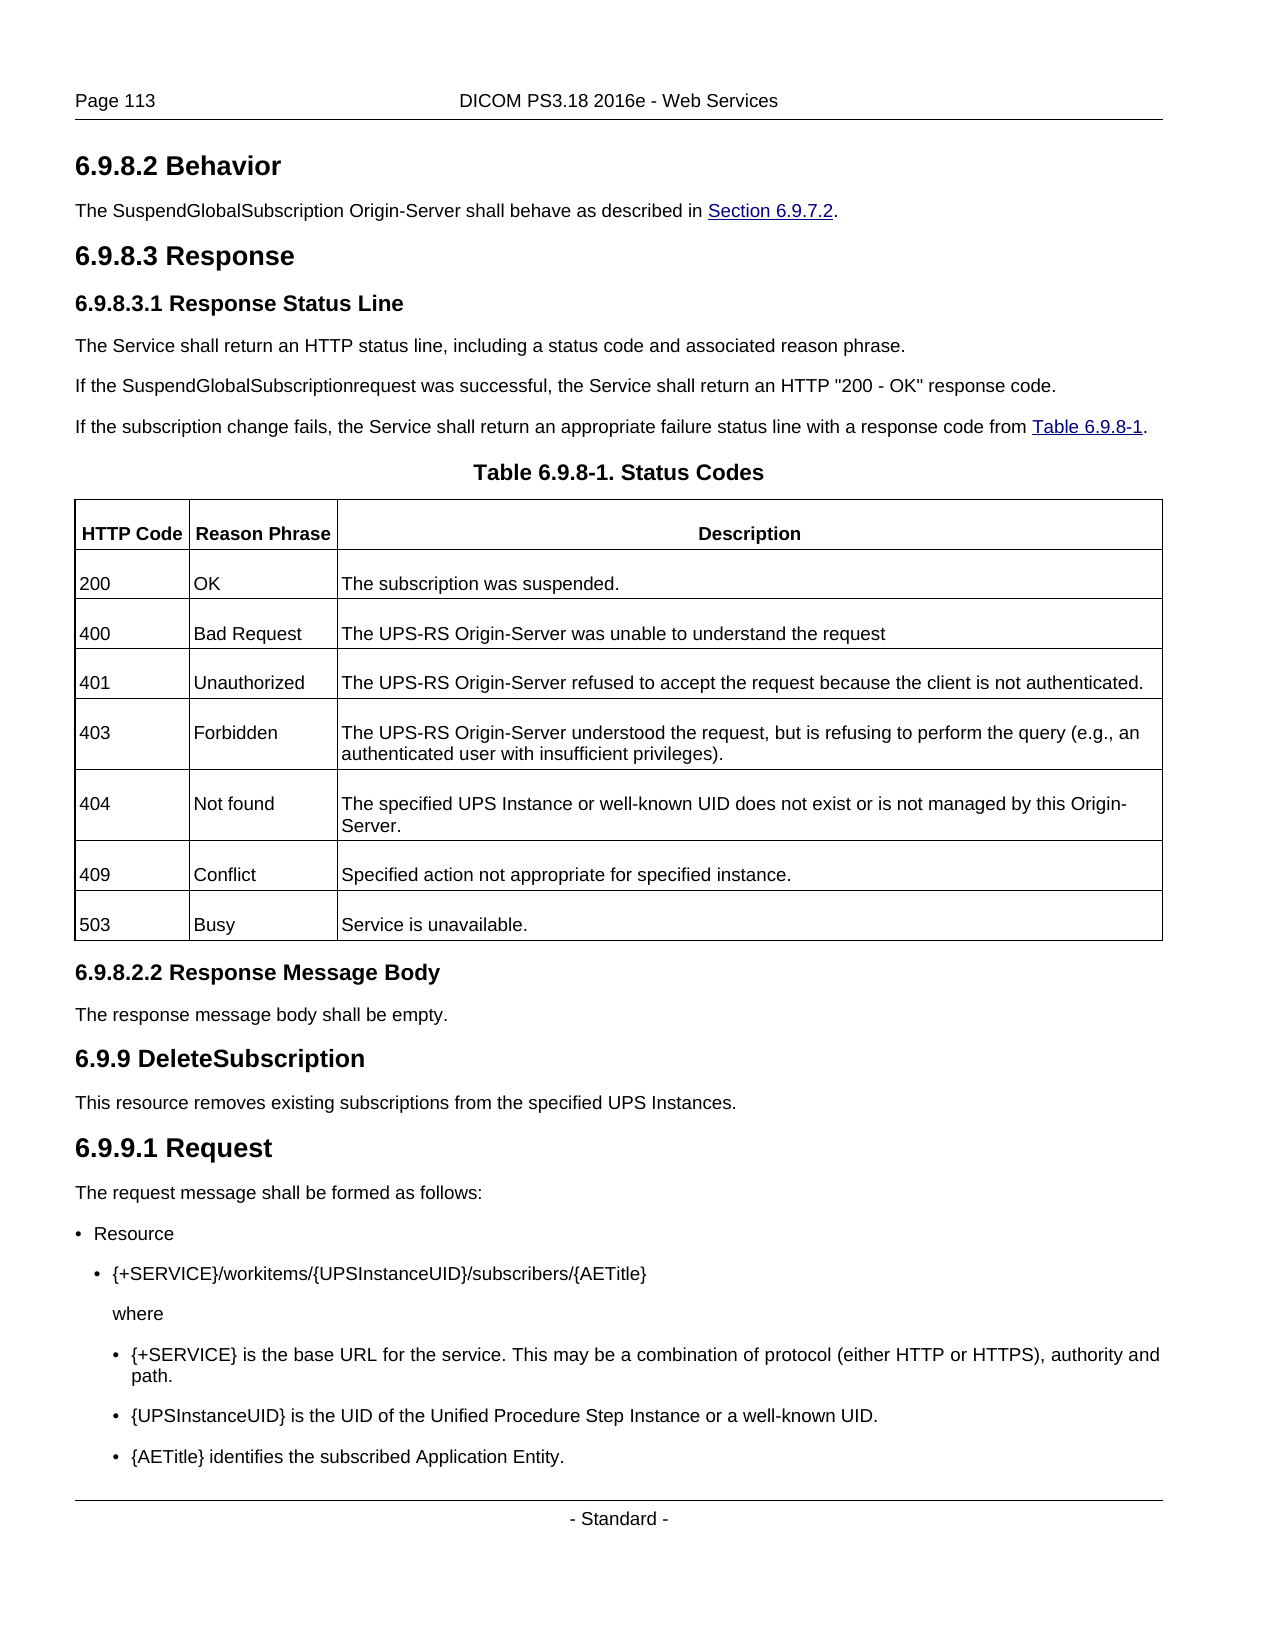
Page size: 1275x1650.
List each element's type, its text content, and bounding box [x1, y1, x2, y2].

table_cell Specified action not appropriate for specified instance. [338, 841, 1162, 890]
text 6.9.8.3 Response [75, 240, 1162, 272]
table_cell The specified UPS Instance or well-known UID does not exist or is not managed by this Origin-Server. [338, 770, 1162, 840]
list where [94, 1303, 1162, 1324]
text If the SuspendGlobalSubscriptionrequest was successful, the Service shall return an HTTP "200 - OK" response code. [75, 375, 1162, 397]
list {+SERVICE} is the base URL for the service. This may be a combination of protocol (either HTTP or HTTPS), authority and path. [112, 1343, 1162, 1386]
text This resource removes existing subscriptions from the specified UPS Instances. [75, 1092, 1162, 1113]
list {+SERVICE}/workitems/{UPSInstanceUID}/subscribers/{AETitle} [94, 1263, 1162, 1284]
table_cell 403 [76, 699, 189, 769]
table_cell Not found [190, 770, 337, 840]
text The Service shall return an HTTP status line, including a status code and associated reason phrase. [75, 335, 1162, 356]
table_header Reason Phrase [190, 500, 337, 549]
table_cell Busy [190, 891, 337, 939]
table_header HTTP Code [76, 500, 189, 549]
table_cell The subscription was suspended. [338, 550, 1162, 598]
table_cell 503 [76, 891, 189, 939]
text The response message body shall be empty. [75, 1004, 1162, 1026]
text Table 6.9.8-1. Status Codes [75, 459, 1162, 485]
list Resource [75, 1222, 1162, 1244]
text 6.9.9 DeleteSubscription [75, 1044, 1162, 1073]
text 6.9.8.3.1 Response Status Line [75, 290, 1162, 316]
table_cell The UPS-RS Origin-Server was unable to understand the request [338, 599, 1162, 648]
table_cell The UPS-RS Origin-Server refused to accept the request because the client is not authenticated. [338, 649, 1162, 698]
text The SuspendGlobalSubscription Origin-Server shall behave as described in Section 6.9.7.2. [75, 200, 1162, 222]
table_cell The UPS-RS Origin-Server understood the request, but is refusing to perform the query (e.g., an authenticated user with insufficient privileges). [338, 699, 1162, 769]
table_cell OK [190, 550, 337, 598]
table_cell Unauthorized [190, 649, 337, 698]
table_cell 401 [76, 649, 189, 698]
text 6.9.8.2 Behavior [75, 150, 1162, 181]
text If the subscription change fails, the Service shall return an appropriate failure status line with a response code from Table 6.9.8-1. [75, 416, 1162, 437]
list {AETitle} identifies the subscribed Application Entity. [112, 1446, 1162, 1467]
table_cell 200 [76, 550, 189, 598]
table_cell Conflict [190, 841, 337, 890]
text The request message shall be formed as follows: [75, 1182, 1162, 1204]
table_cell Forbidden [190, 699, 337, 769]
table_header Description [338, 500, 1162, 549]
table_cell 409 [76, 841, 189, 890]
table_cell 404 [76, 770, 189, 840]
text 6.9.9.1 Request [75, 1132, 1162, 1163]
text 6.9.8.2.2 Response Message Body [75, 959, 1162, 985]
table_cell Service is unavailable. [338, 891, 1162, 939]
table_cell 400 [76, 599, 189, 648]
table_cell Bad Request [190, 599, 337, 648]
list {UPSInstanceUID} is the UID of the Unified Procedure Step Instance or a well-known UID. [112, 1405, 1162, 1427]
